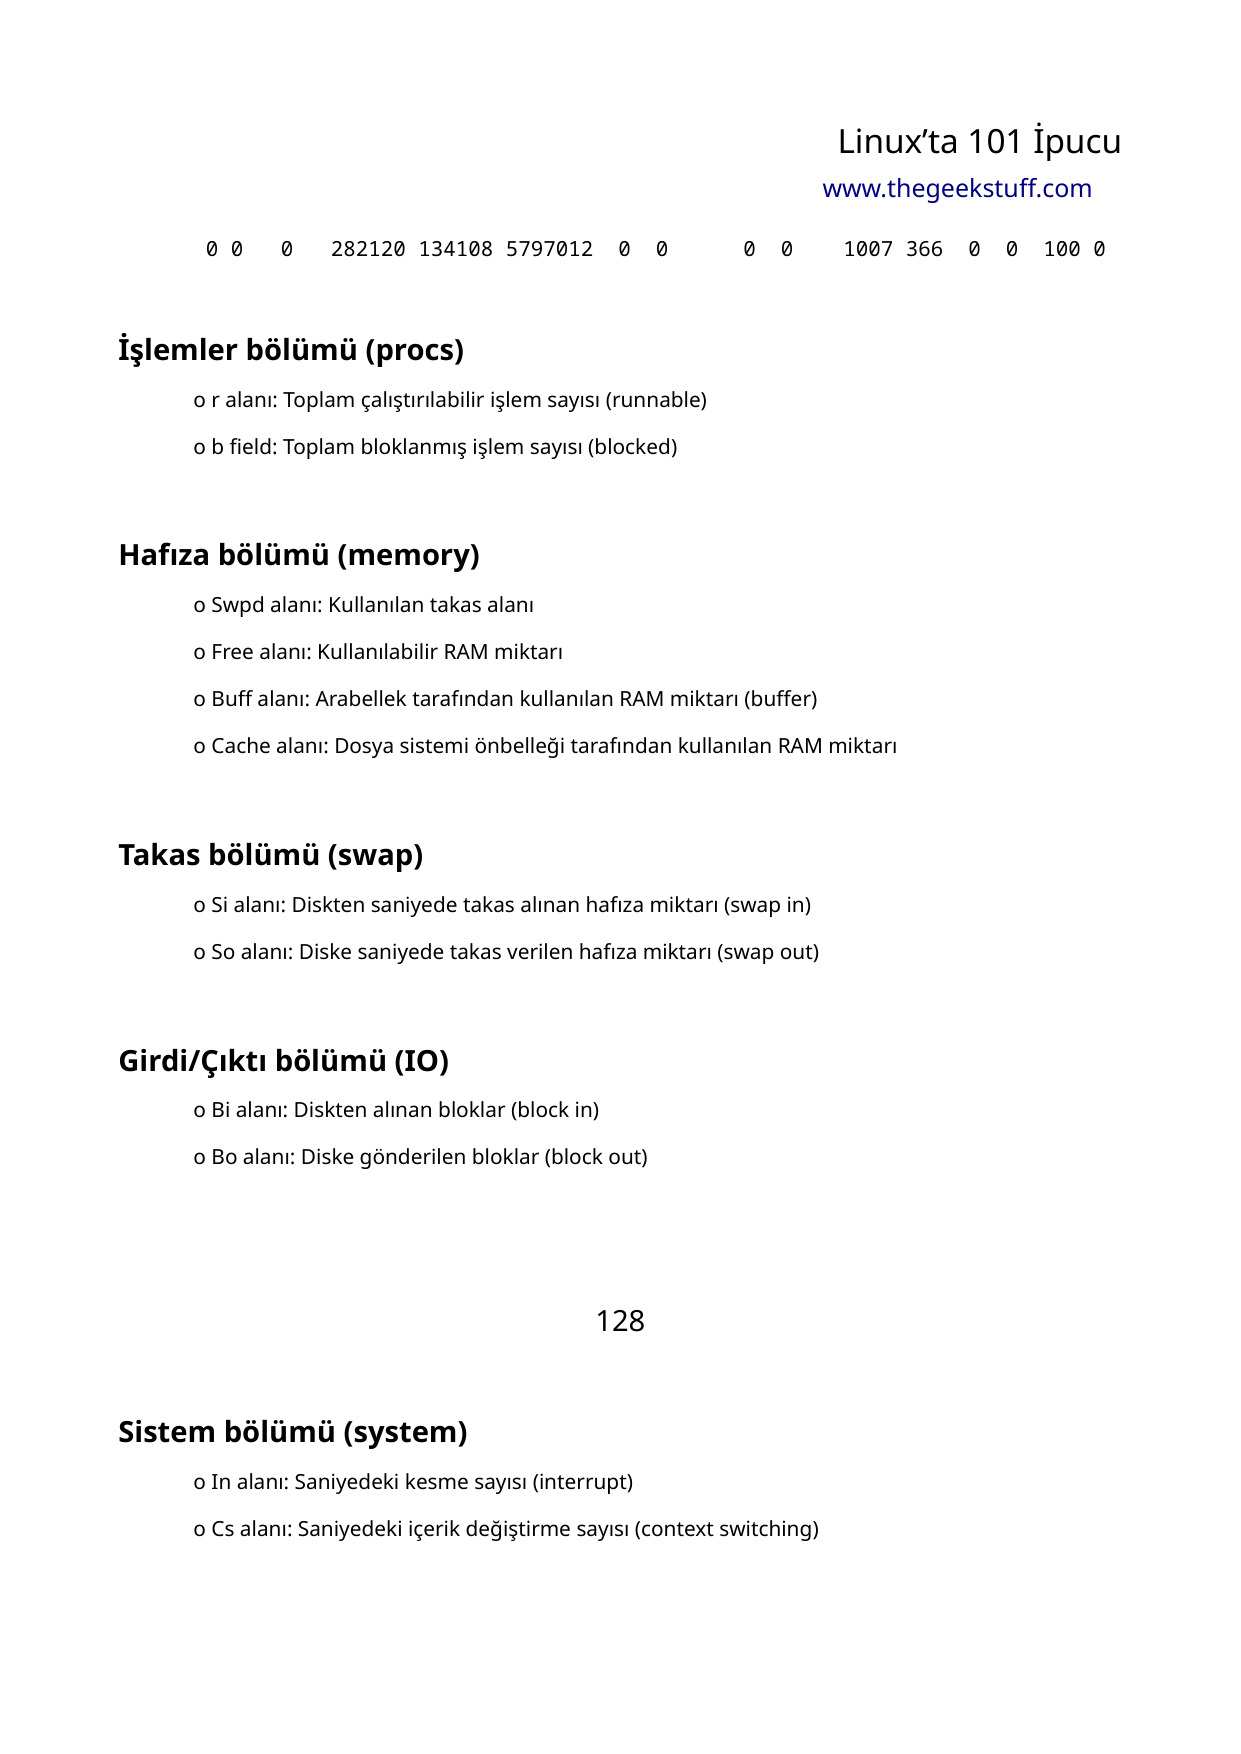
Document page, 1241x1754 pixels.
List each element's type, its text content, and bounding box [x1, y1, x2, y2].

text Sistem bölümü (system) [118, 1412, 1122, 1451]
text Hafıza bölümü (memory) [118, 534, 1122, 574]
text o b field: Toplam bloklanmış işlem sayısı (blocked) [118, 432, 1122, 460]
text o Si alanı: Diskten saniyede takas alınan hafıza miktarı (swap in) [118, 890, 1122, 918]
text 96 [118, 1301, 1122, 1340]
text o Bi alanı: Diskten alınan bloklar (block in) [118, 1095, 1122, 1124]
text Takas bölümü (swap) [118, 834, 1122, 874]
text o In alanı: Saniyedeki kesme sayısı (interrupt) [118, 1467, 1122, 1496]
text o Buff alanı: Arabellek tarafından kullanılan RAM miktarı (buffer) [118, 684, 1122, 713]
text o Cs alanı: Saniyedeki içerik değiştirme sayısı (context switching) [118, 1514, 1122, 1543]
text o Swpd alanı: Kullanılan takas alanı [118, 590, 1122, 618]
text İşlemler bölümü (procs) [118, 329, 1122, 369]
text o r alanı: Toplam çalıştırılabilir işlem sayısı (runnable) [118, 385, 1122, 413]
text o Cache alanı: Dosya sistemi önbelleği tarafından kullanılan RAM miktarı [118, 732, 1122, 760]
text o Free alanı: Kullanılabilir RAM miktarı [118, 637, 1122, 666]
text o Bo alanı: Diske gönderilen bloklar (block out) [118, 1142, 1122, 1171]
text Girdi/Çıktı bölümü (IO) [118, 1040, 1122, 1079]
text 0 0 0 282120 134108 5797012 0 0 0 0 1007 366 0 0 100 0 [118, 234, 1122, 262]
text o So alanı: Diske saniyede takas verilen hafıza miktarı (swap out) [118, 937, 1122, 966]
